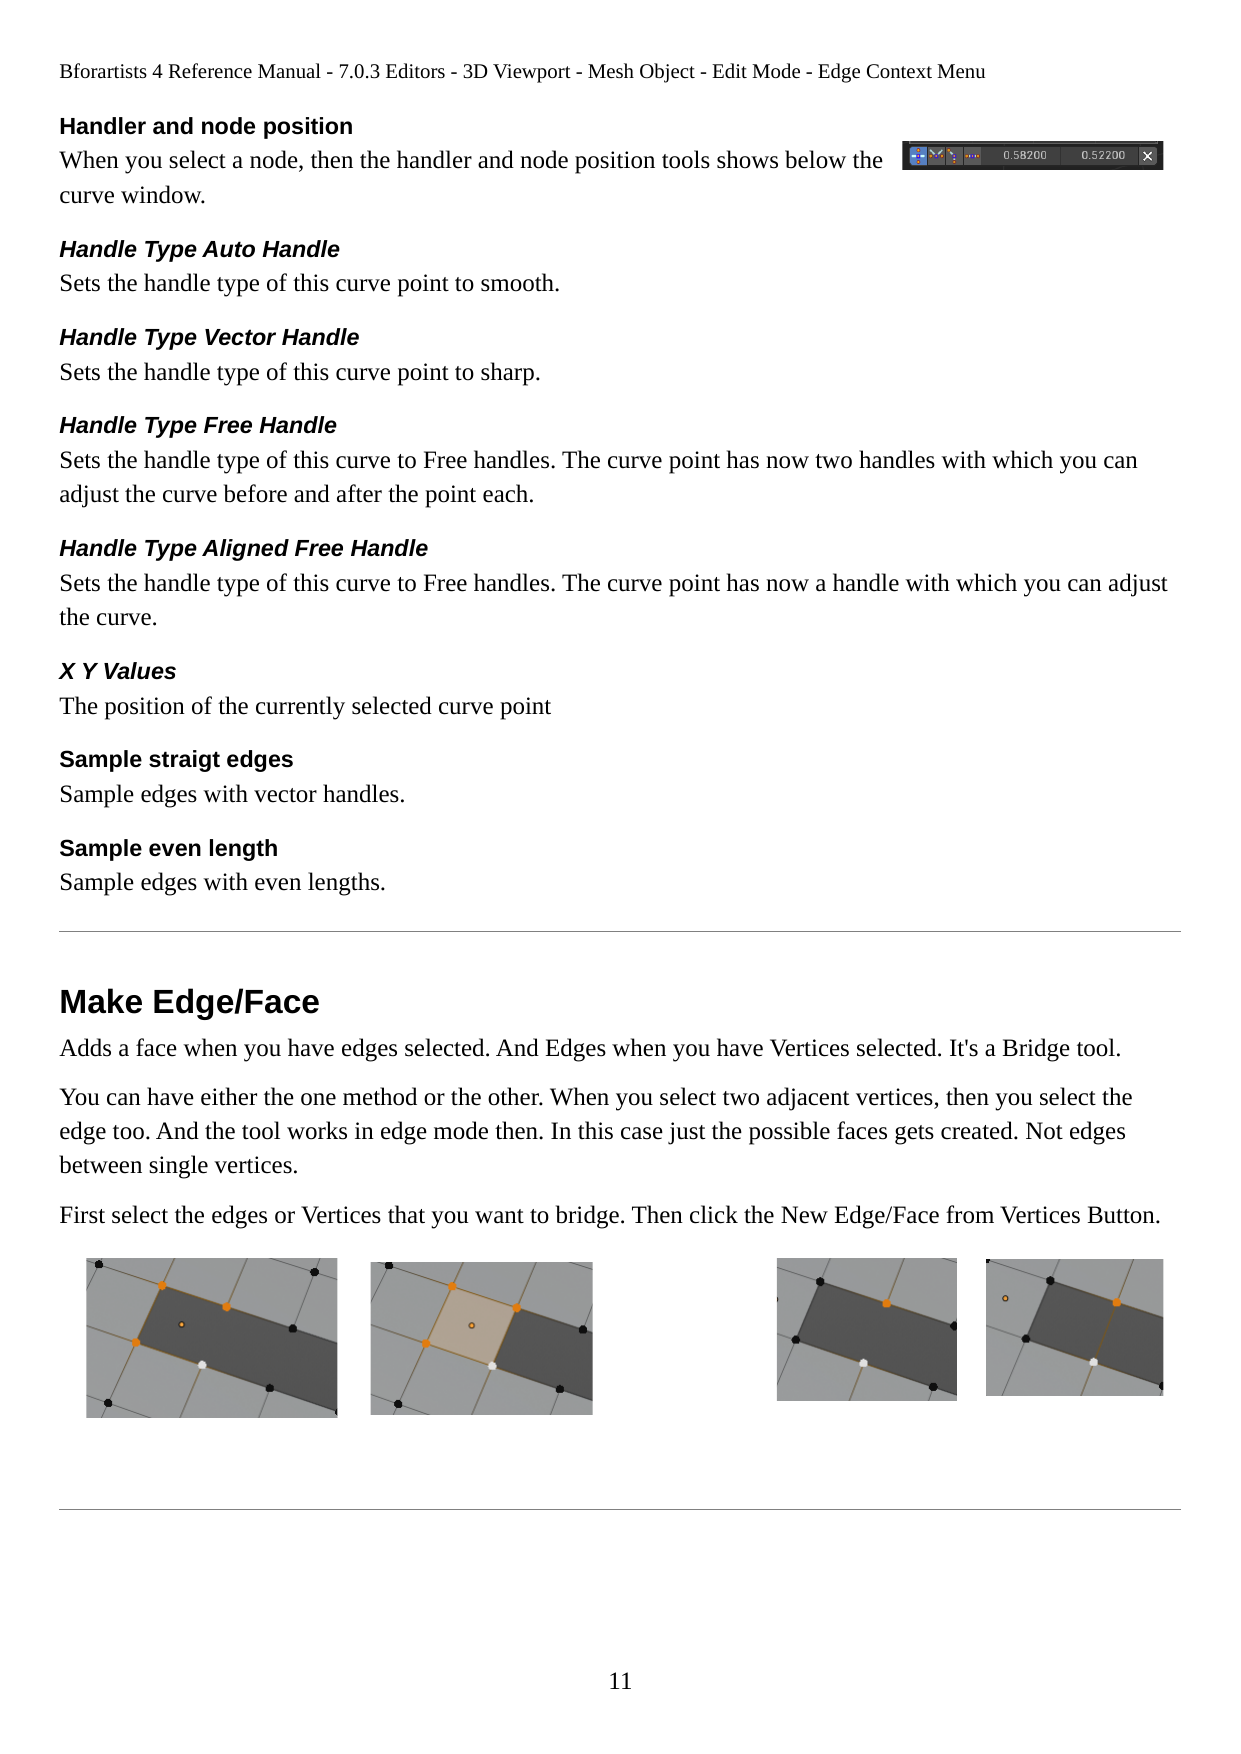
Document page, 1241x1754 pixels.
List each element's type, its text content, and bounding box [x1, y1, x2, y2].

subtitle Sample even length [59, 834, 1181, 861]
text First select the edges or Vertices that you want to bridge. Then click the New Edge/Face from Vertices Button. [59, 1200, 1181, 1228]
subtitle Handle Type Free Handle [59, 412, 1181, 439]
subtitle Handle Type Aligned Free Handle [59, 535, 1181, 562]
subtitle Handler and node position [59, 113, 1181, 139]
subtitle Make Edge/Face [59, 981, 1181, 1020]
picture [902, 141, 1164, 170]
text Sets the handle type of this curve to Free handles. The curve point has now a handle with which you can adjust the curve. [59, 568, 1181, 631]
text Sample edges with even lengths. [59, 867, 1181, 896]
text You can have either the one method or the other. When you select two adjacent vertices, then you select the edge too. And the tool works in edge mode then. In this case just the possible faces gets created. Not edges between single vertices. [59, 1082, 1181, 1179]
subtitle X Y Values [59, 658, 1181, 684]
subtitle Sample straigt edges [59, 746, 1181, 773]
text Sets the handle type of this curve to Free handles. The curve point has now two handles with which you can adjust the curve before and after the point each. [59, 445, 1181, 508]
text The position of the currently selected curve point [59, 691, 1181, 719]
subtitle Handle Type Vector Handle [59, 324, 1181, 351]
text Sets the handle type of this curve point to smooth. [59, 268, 1181, 297]
text Sets the handle type of this curve point to sharp. [59, 357, 1181, 386]
text When you select a node, then the handler and node position tools shows below the curve window. [59, 146, 1181, 209]
picture [986, 1259, 1164, 1396]
picture [776, 1258, 957, 1401]
picture [86, 1258, 338, 1418]
text Sample edges with vector handles. [59, 779, 1181, 808]
subtitle Handle Type Auto Handle [59, 235, 1181, 262]
picture [370, 1262, 593, 1415]
text Adds a face when you have edges selected. And Edges when you have Vertices selected. It's a Bridge tool. [59, 1033, 1181, 1061]
